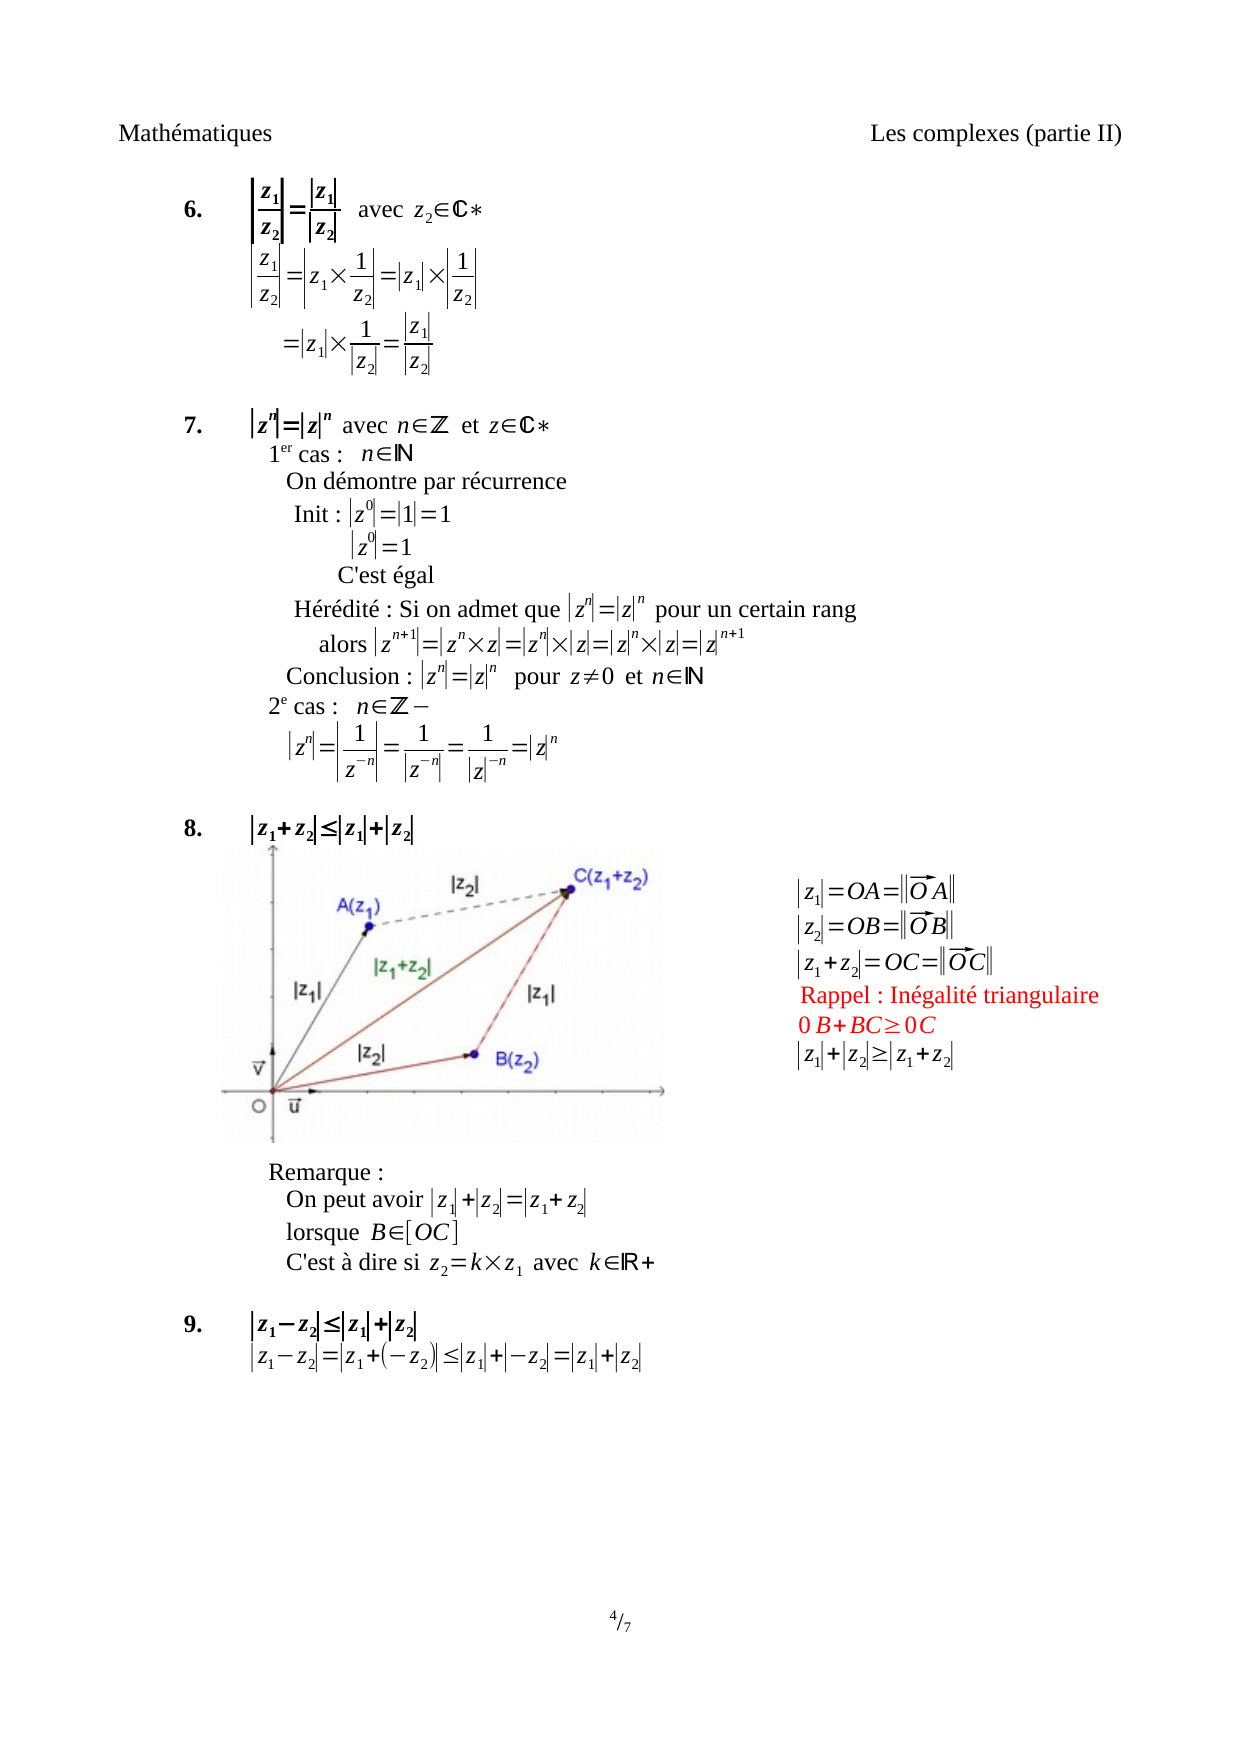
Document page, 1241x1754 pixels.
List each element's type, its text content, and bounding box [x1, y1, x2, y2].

picture [221, 845, 665, 1143]
list 1er cas : [231, 439, 1122, 468]
list Remarque : [231, 1157, 1122, 1186]
list 2e cas : [231, 691, 1122, 720]
